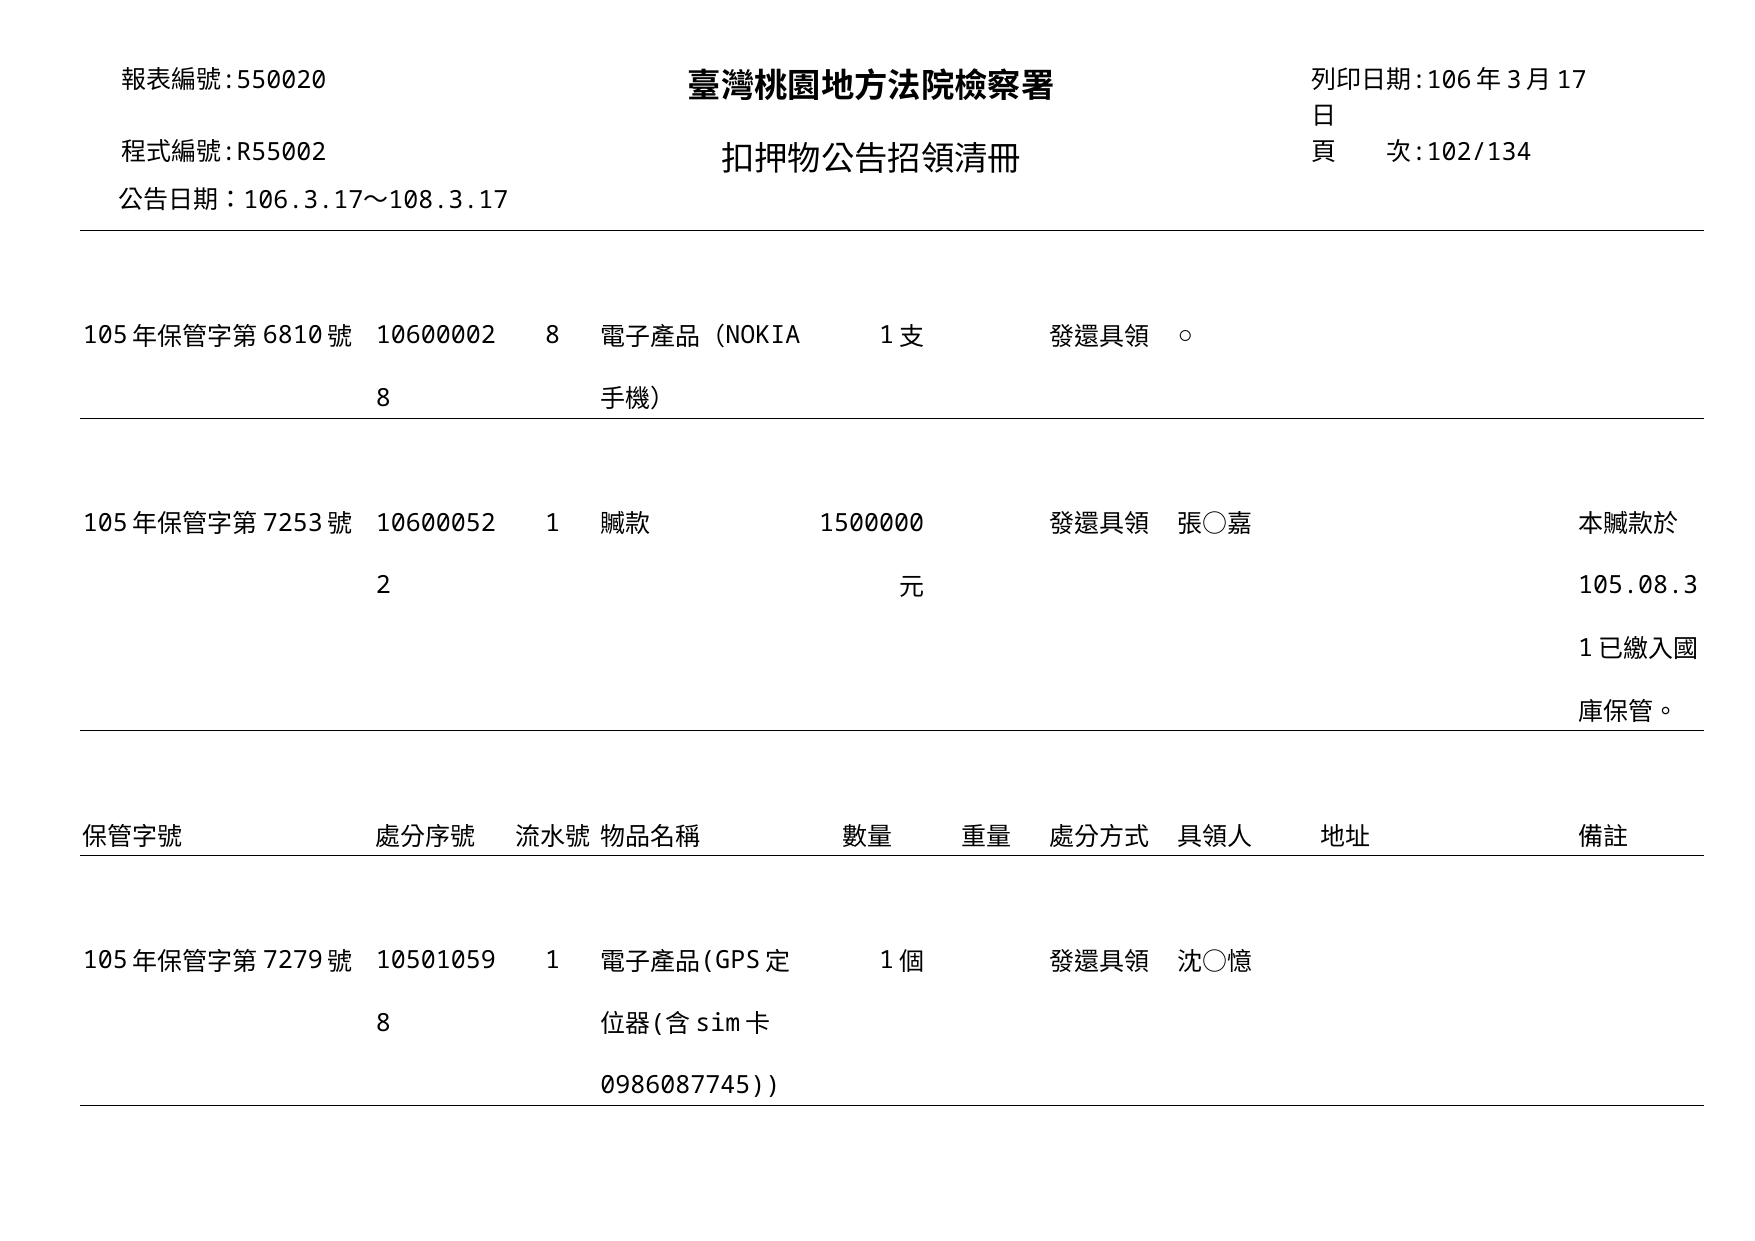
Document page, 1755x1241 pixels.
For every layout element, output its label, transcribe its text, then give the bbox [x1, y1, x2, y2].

table_cell 1個 [808, 856, 927, 1105]
table_cell 1 [507, 856, 597, 1105]
table_header 處分序號 [373, 793, 507, 855]
table_cell 105010598 [373, 856, 507, 1105]
table_cell 電子產品(GPS定位器(含sim卡0986087745)) [597, 856, 807, 1105]
table_cell 106000028 [373, 231, 507, 417]
table_cell [1317, 856, 1575, 1105]
table_header 處分方式 [1046, 793, 1175, 855]
table_cell 8 [507, 231, 597, 417]
table_cell ○ [1175, 231, 1317, 417]
table_cell 1支 [808, 231, 927, 417]
table_cell [1575, 231, 1704, 417]
table_cell 105年保管字第7253號 [80, 419, 373, 730]
table_cell 106000522 [373, 419, 507, 730]
table_cell 1 [507, 419, 597, 730]
table_cell 發還具領 [1046, 419, 1175, 730]
table_cell 沈○憶 [1175, 856, 1317, 1105]
table_cell 贓款 [597, 419, 807, 730]
table_cell [927, 419, 1046, 730]
table_header 備註 [1575, 793, 1704, 855]
table_cell [1575, 856, 1704, 1105]
table_cell 1500000元 [808, 419, 927, 730]
table_header 重量 [927, 793, 1046, 855]
table_header 數量 [808, 793, 927, 855]
table_cell 105年保管字第7279號 [80, 856, 373, 1105]
table_header 物品名稱 [597, 793, 807, 855]
table_cell 105年保管字第6810號 [80, 231, 373, 417]
table_cell 電子產品（NOKIA手機） [597, 231, 807, 417]
table_cell [1317, 231, 1575, 417]
table_cell 發還具領 [1046, 856, 1175, 1105]
table_header 具領人 [1175, 793, 1317, 855]
table_cell 發還具領 [1046, 231, 1175, 417]
table_cell [927, 856, 1046, 1105]
table_header 保管字號 [80, 793, 373, 855]
table_cell 本贓款於105.08.31已繳入國庫保管。 [1575, 419, 1704, 730]
table_cell [1317, 419, 1575, 730]
table_cell 張○嘉 [1175, 419, 1317, 730]
table_cell [927, 231, 1046, 417]
table_header 流水號 [507, 793, 597, 855]
table_header 地址 [1317, 793, 1575, 855]
